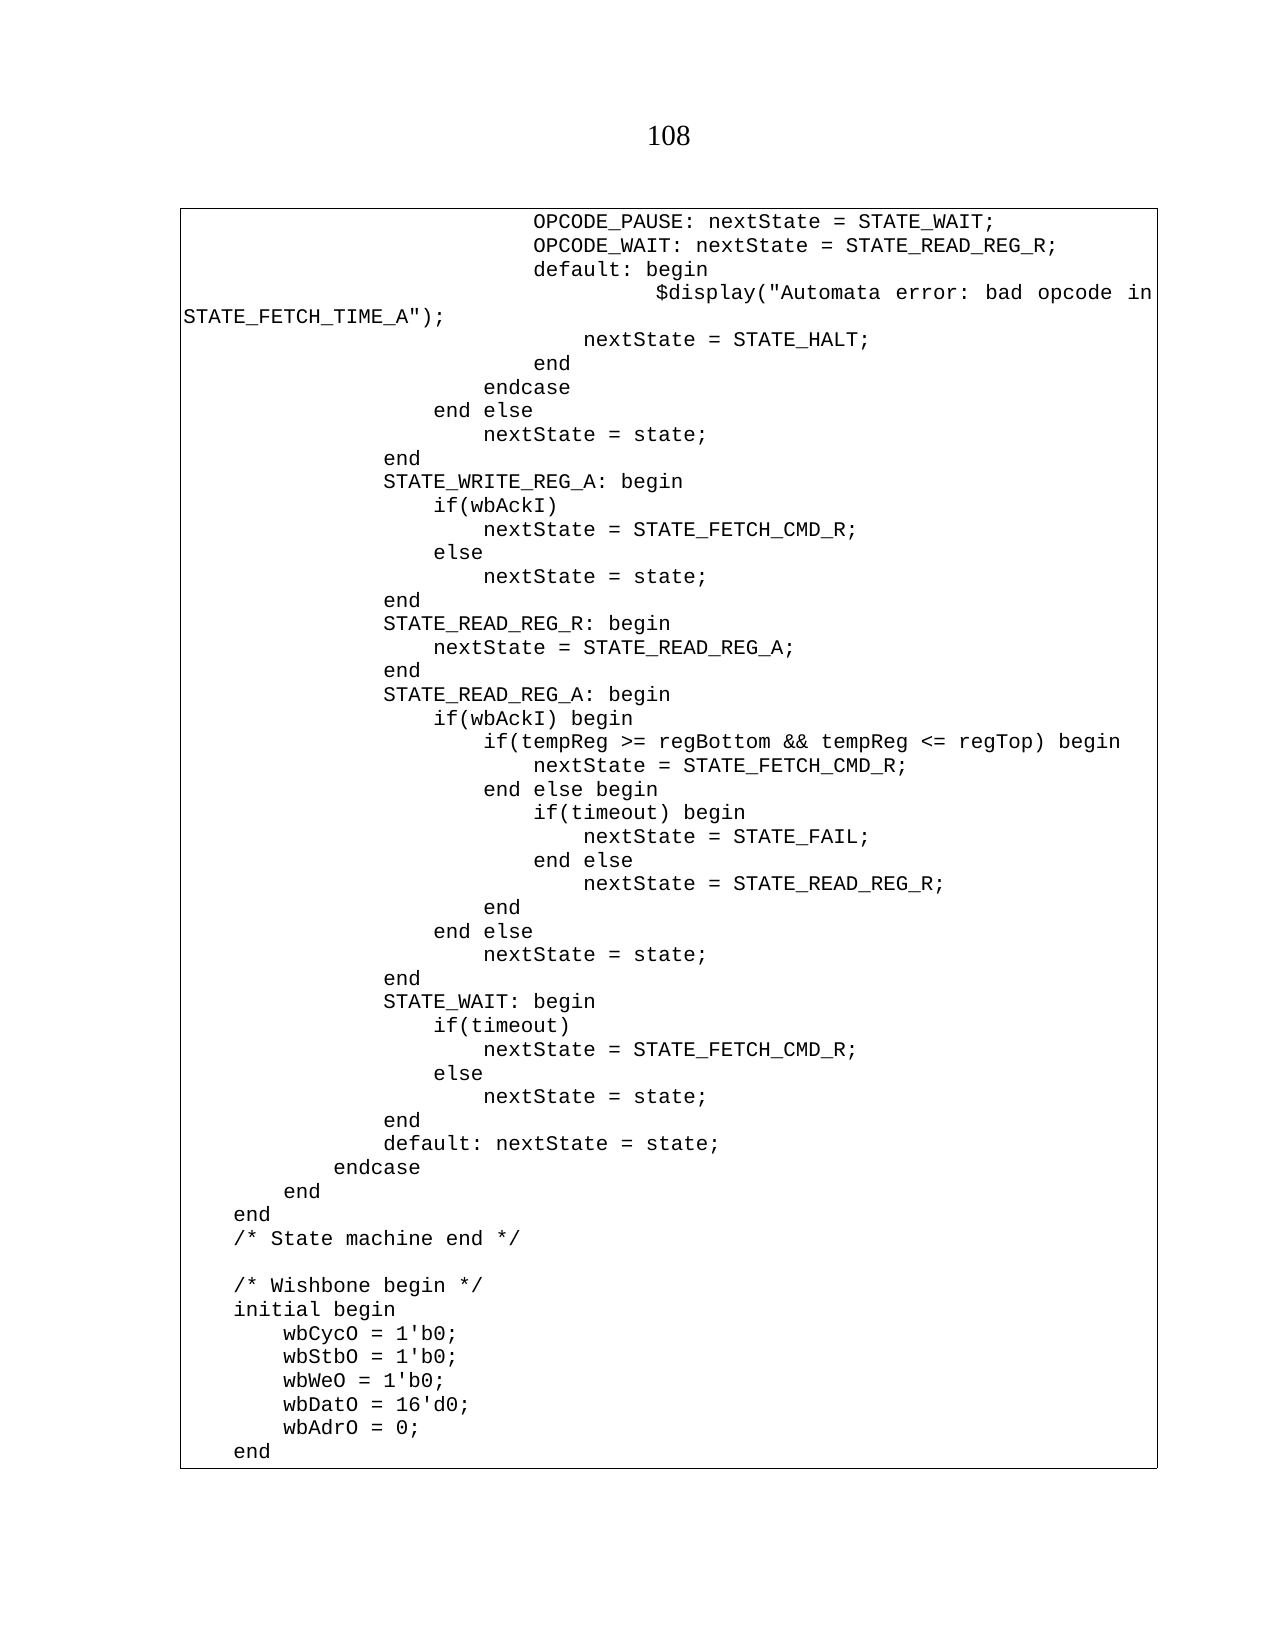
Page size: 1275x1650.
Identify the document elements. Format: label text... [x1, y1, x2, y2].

text default: nextState = state; [181, 1130, 1157, 1154]
text nextState = state; [181, 941, 1157, 965]
text endcase [181, 374, 1157, 397]
text end [181, 350, 1157, 374]
text end [181, 586, 1157, 610]
text nextState = STATE_FAIL; [181, 823, 1157, 847]
text wbDatO = 16'd0; [181, 1390, 1157, 1414]
text nextState = STATE_READ_REG_A; [181, 634, 1157, 657]
text end else [181, 847, 1157, 870]
text wbCycO = 1'b0; [181, 1319, 1157, 1343]
text $display("Automata error: bad opcode in STATE_FETCH_TIME_A"); [181, 279, 1157, 326]
text end [181, 1178, 1157, 1201]
text wbStbO = 1'b0; [181, 1343, 1157, 1367]
text wbAdrO = 0; [181, 1414, 1157, 1438]
text nextState = STATE_FETCH_CMD_R; [181, 752, 1157, 776]
text if(timeout) begin [181, 799, 1157, 823]
text nextState = STATE_FETCH_CMD_R; [181, 1036, 1157, 1059]
text nextState = STATE_READ_REG_R; [181, 870, 1157, 894]
text nextState = state; [181, 563, 1157, 586]
text OPCODE_WAIT: nextState = STATE_READ_REG_R; [181, 232, 1157, 255]
text if(tempReg >= regBottom && tempReg <= regTop) begin [181, 728, 1157, 752]
text else [181, 539, 1157, 563]
text end [181, 444, 1157, 468]
text default: begin [181, 255, 1157, 279]
text endcase [181, 1154, 1157, 1178]
text nextState = state; [181, 421, 1157, 444]
text end [181, 1107, 1157, 1130]
text if(wbAckI) [181, 492, 1157, 516]
text if(timeout) [181, 1012, 1157, 1036]
text nextState = state; [181, 1083, 1157, 1107]
text end [181, 1438, 1157, 1468]
text /* Wishbone begin */ [181, 1272, 1157, 1296]
text /* State machine end */ [181, 1225, 1157, 1252]
text end else [181, 397, 1157, 421]
text end [181, 894, 1157, 917]
text end else begin [181, 776, 1157, 799]
text nextState = STATE_HALT; [181, 326, 1157, 350]
text end else [181, 917, 1157, 941]
text OPCODE_PAUSE: nextState = STATE_WAIT; [181, 209, 1157, 232]
text nextState = STATE_FETCH_CMD_R; [181, 516, 1157, 539]
text else [181, 1059, 1157, 1083]
text STATE_READ_REG_A: begin [181, 681, 1157, 705]
text STATE_WAIT: begin [181, 988, 1157, 1012]
text end [181, 1201, 1157, 1225]
text if(wbAckI) begin [181, 705, 1157, 728]
text end [181, 657, 1157, 681]
text STATE_READ_REG_R: begin [181, 610, 1157, 634]
text initial begin [181, 1296, 1157, 1319]
text STATE_WRITE_REG_A: begin [181, 468, 1157, 492]
text wbWeO = 1'b0; [181, 1367, 1157, 1390]
text end [181, 965, 1157, 988]
